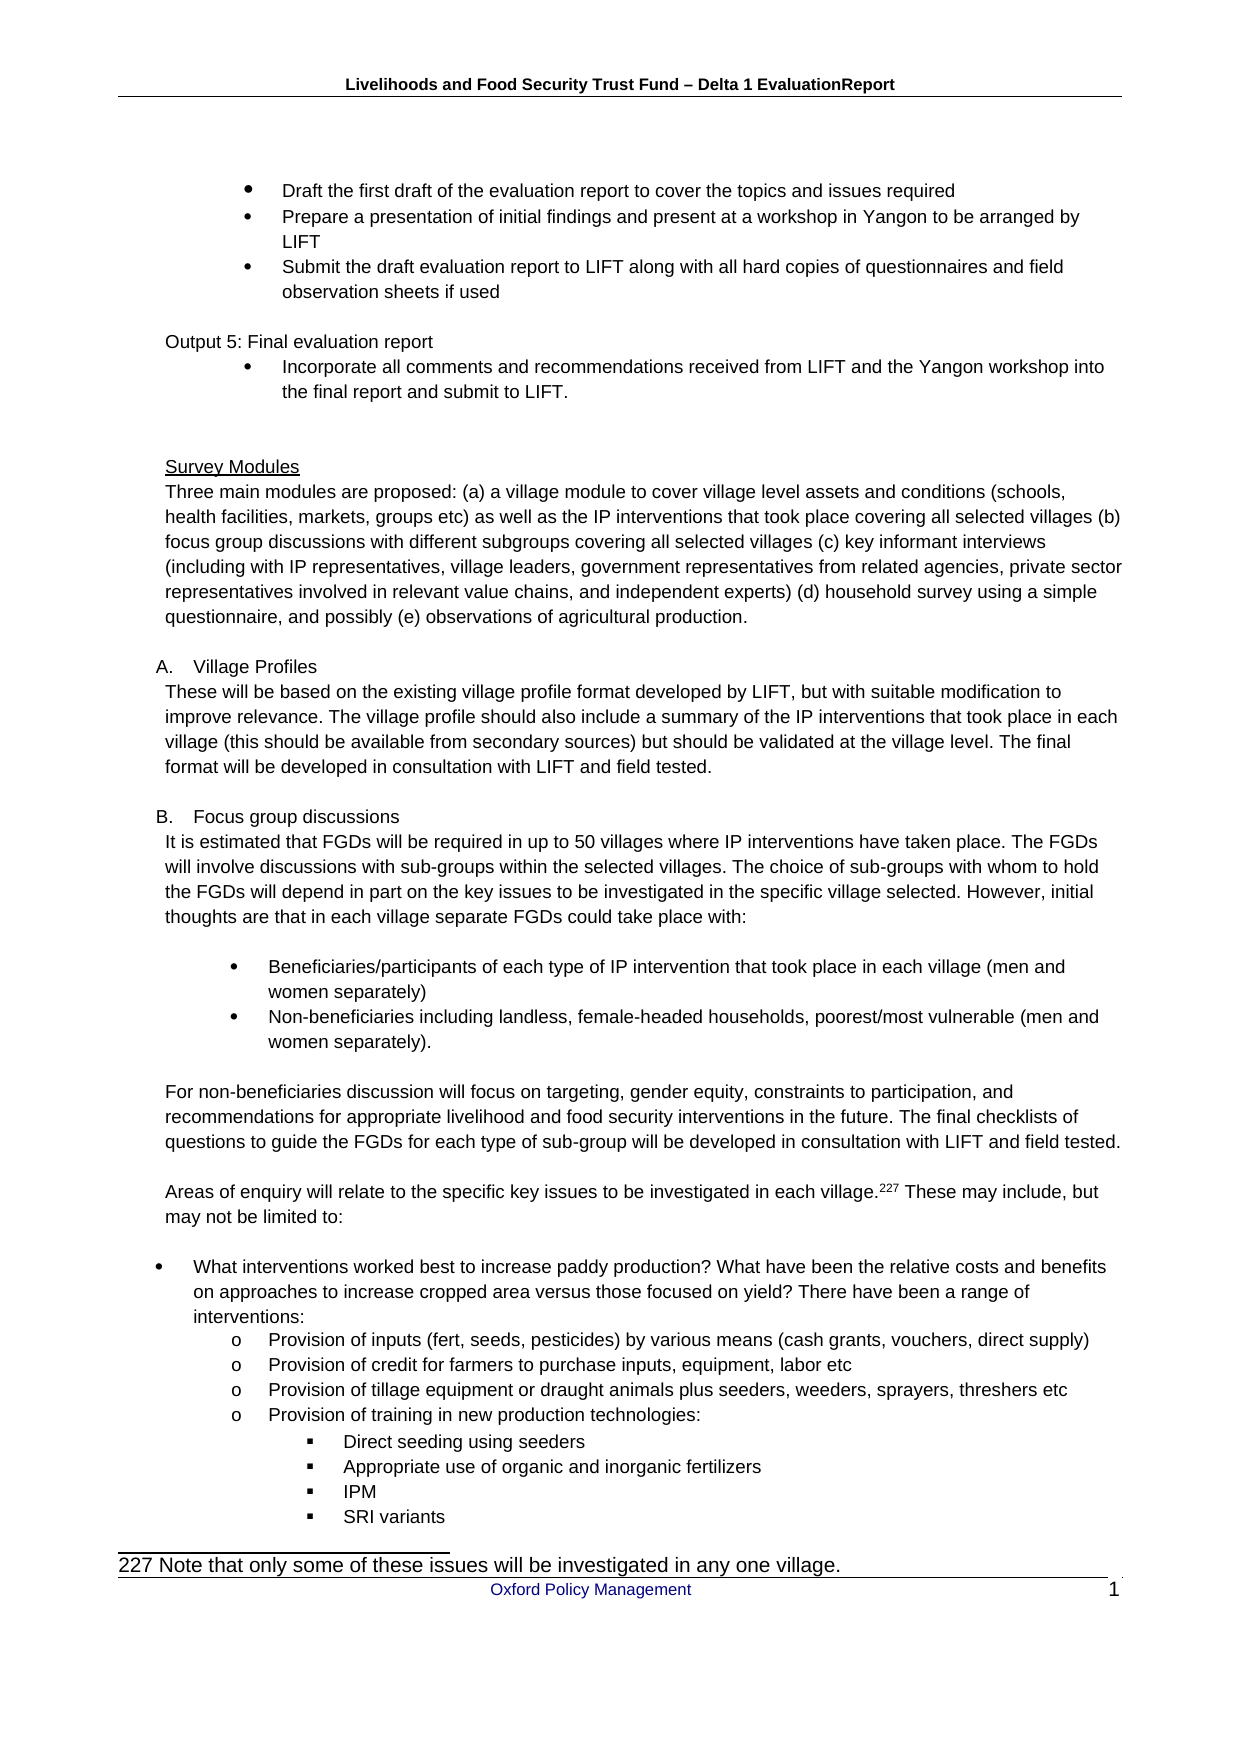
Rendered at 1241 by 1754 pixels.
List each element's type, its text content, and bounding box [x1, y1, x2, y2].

list Provision of training in new production technologies: [231, 1402, 1122, 1427]
list SRI variants [306, 1502, 1122, 1527]
list Focus group discussions [156, 802, 1122, 827]
list Non-beneficiaries including landless, female-headed households, poorest/most vulnerable (men and women separately). [231, 1002, 1122, 1052]
list Submit the draft evaluation report to LIFT along with all hard copies of questionnaires and field observation sheets if used [244, 252, 1122, 302]
list What interventions worked best to increase paddy production? What have been the relative costs and benefits on approaches to increase cropped area versus those focused on yield? There have been a range of interventions: [156, 1252, 1122, 1327]
text Areas of enquiry will relate to the specific key issues to be investigated in each village. These may include, but may not be limited to: [165, 1177, 1122, 1227]
list Provision of credit for farmers to purchase inputs, equipment, labor etc [231, 1352, 1122, 1377]
list IPM [306, 1477, 1122, 1502]
text Note that only some of these issues will be investigated in any one village. [118, 1553, 1122, 1577]
text These will be based on the existing village profile format developed by LIFT, but with suitable modification to improve relevance. The village profile should also include a summary of the IP interventions that took place in each village (this should be available from secondary sources) but should be validated at the village level. The final format will be developed in consultation with LIFT and field tested. [165, 677, 1122, 777]
list Provision of tillage equipment or draught animals plus seeders, weeders, sprayers, threshers etc [231, 1377, 1122, 1402]
list Incorporate all comments and recommendations received from LIFT and the Yangon workshop into the final report and submit to LIFT. [244, 352, 1122, 402]
list Prepare a presentation of initial findings and present at a workshop in Yangon to be arranged by LIFT [244, 202, 1122, 252]
list Village Profiles [156, 652, 1122, 677]
list Appropriate use of organic and inorganic fertilizers [306, 1452, 1122, 1477]
text It is estimated that FGDs will be required in up to 50 villages where IP interventions have taken place. The FGDs will involve discussions with sub-groups within the selected villages. The choice of sub-groups with whom to hold the FGDs will depend in part on the key issues to be investigated in the specific village selected. However, initial thoughts are that in each village separate FGDs could take place with: [165, 827, 1122, 927]
list Draft the first draft of the evaluation report to cover the topics and issues required [244, 177, 1122, 202]
text Output 5: Final evaluation report [165, 327, 1122, 352]
list Beneficiaries/participants of each type of IP intervention that took place in each village (men and women separately) [231, 952, 1122, 1002]
list Provision of inputs (fert, seeds, pesticides) by various means (cash grants, vouchers, direct supply) [231, 1327, 1122, 1352]
text For non-beneficiaries discussion will focus on targeting, gender equity, constraints to participation, and recommendations for appropriate livelihood and food security interventions in the future. The final checklists of questions to guide the FGDs for each type of sub-group will be developed in consultation with LIFT and field tested. [165, 1077, 1122, 1152]
list Direct seeding using seeders [306, 1427, 1122, 1452]
text Survey Modules [165, 452, 1122, 477]
text Three main modules are proposed: (a) a village module to cover village level assets and conditions (schools, health facilities, markets, groups etc) as well as the IP interventions that took place covering all selected villages (b) focus group discussions with different subgroups covering all selected villages (c) key informant interviews (including with IP representatives, village leaders, government representatives from related agencies, private sector representatives involved in relevant value chains, and independent experts) (d) household survey using a simple questionnaire, and possibly (e) observations of agricultural production. [165, 477, 1122, 627]
